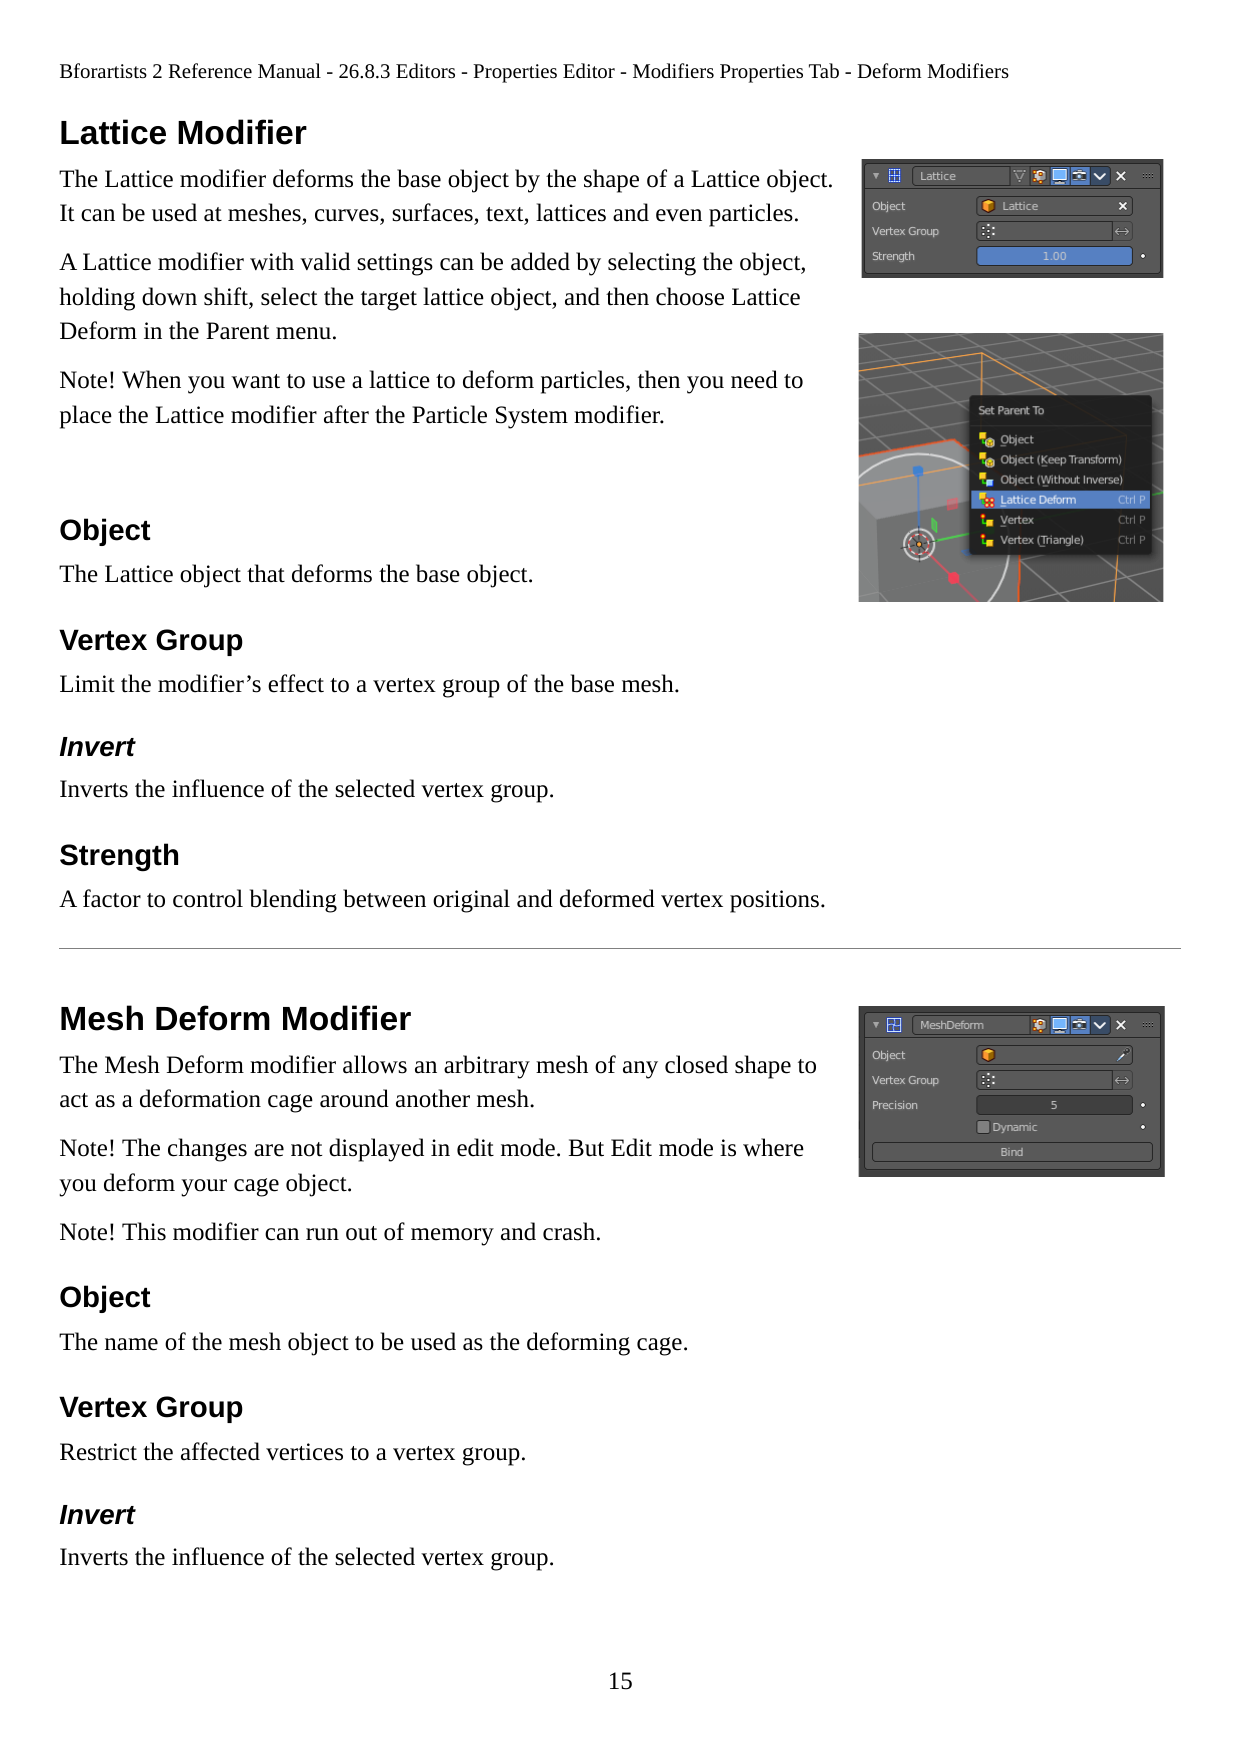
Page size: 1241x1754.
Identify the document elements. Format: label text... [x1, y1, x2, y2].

text Note! This modifier can run out of memory and crash. [59, 1217, 1181, 1246]
text The Lattice object that deforms the base object. [59, 559, 858, 587]
text A factor to control blending between original and deformed vertex positions. [59, 884, 1181, 913]
text The Lattice modifier deforms the base object by the shape of a Lattice object. It can be used at meshes, curves, surfaces, text, lattices and even particles. [59, 164, 861, 227]
subtitle Object [59, 512, 858, 546]
subtitle Vertex Group [59, 1390, 1181, 1424]
text Note! The changes are not displayed in edit mode. But Edit mode is where you deform your cage object. [59, 1133, 1181, 1196]
text Inverts the influence of the selected vertex group. [59, 1542, 1181, 1571]
text The Mesh Deform modifier allows an arbitrary mesh of any closed shape to act as a deformation cage around another mesh. [59, 1050, 858, 1113]
text Inverts the influence of the selected vertex group. [59, 774, 1181, 803]
subtitle Invert [59, 730, 1181, 762]
text The name of the mesh object to be used as the deforming cage. [59, 1327, 1181, 1355]
subtitle Strength [59, 838, 1181, 872]
text Limit the modifier’s effect to a vertex group of the base mesh. [59, 669, 1181, 697]
subtitle Invert [59, 1498, 1181, 1530]
subtitle Vertex Group [59, 622, 1181, 656]
text A Lattice modifier with valid settings can be added by selecting the object, holding down shift, select the target lattice object, and then choose Lattice Deform in the Parent menu. [59, 247, 1181, 345]
subtitle Lattice Modifier [59, 113, 1181, 151]
picture [858, 1006, 1165, 1177]
subtitle Mesh Deform Modifier [59, 998, 1181, 1037]
text Restrict the affected vertices to a vertex group. [59, 1437, 1181, 1465]
subtitle Object [59, 1280, 1181, 1314]
picture [861, 159, 1164, 278]
text Note! When you want to use a lattice to deform particles, then you need to place the Lattice modifier after the Particle System modifier. [59, 365, 858, 428]
subtitle [1164, 512, 1181, 546]
picture [858, 333, 1164, 602]
